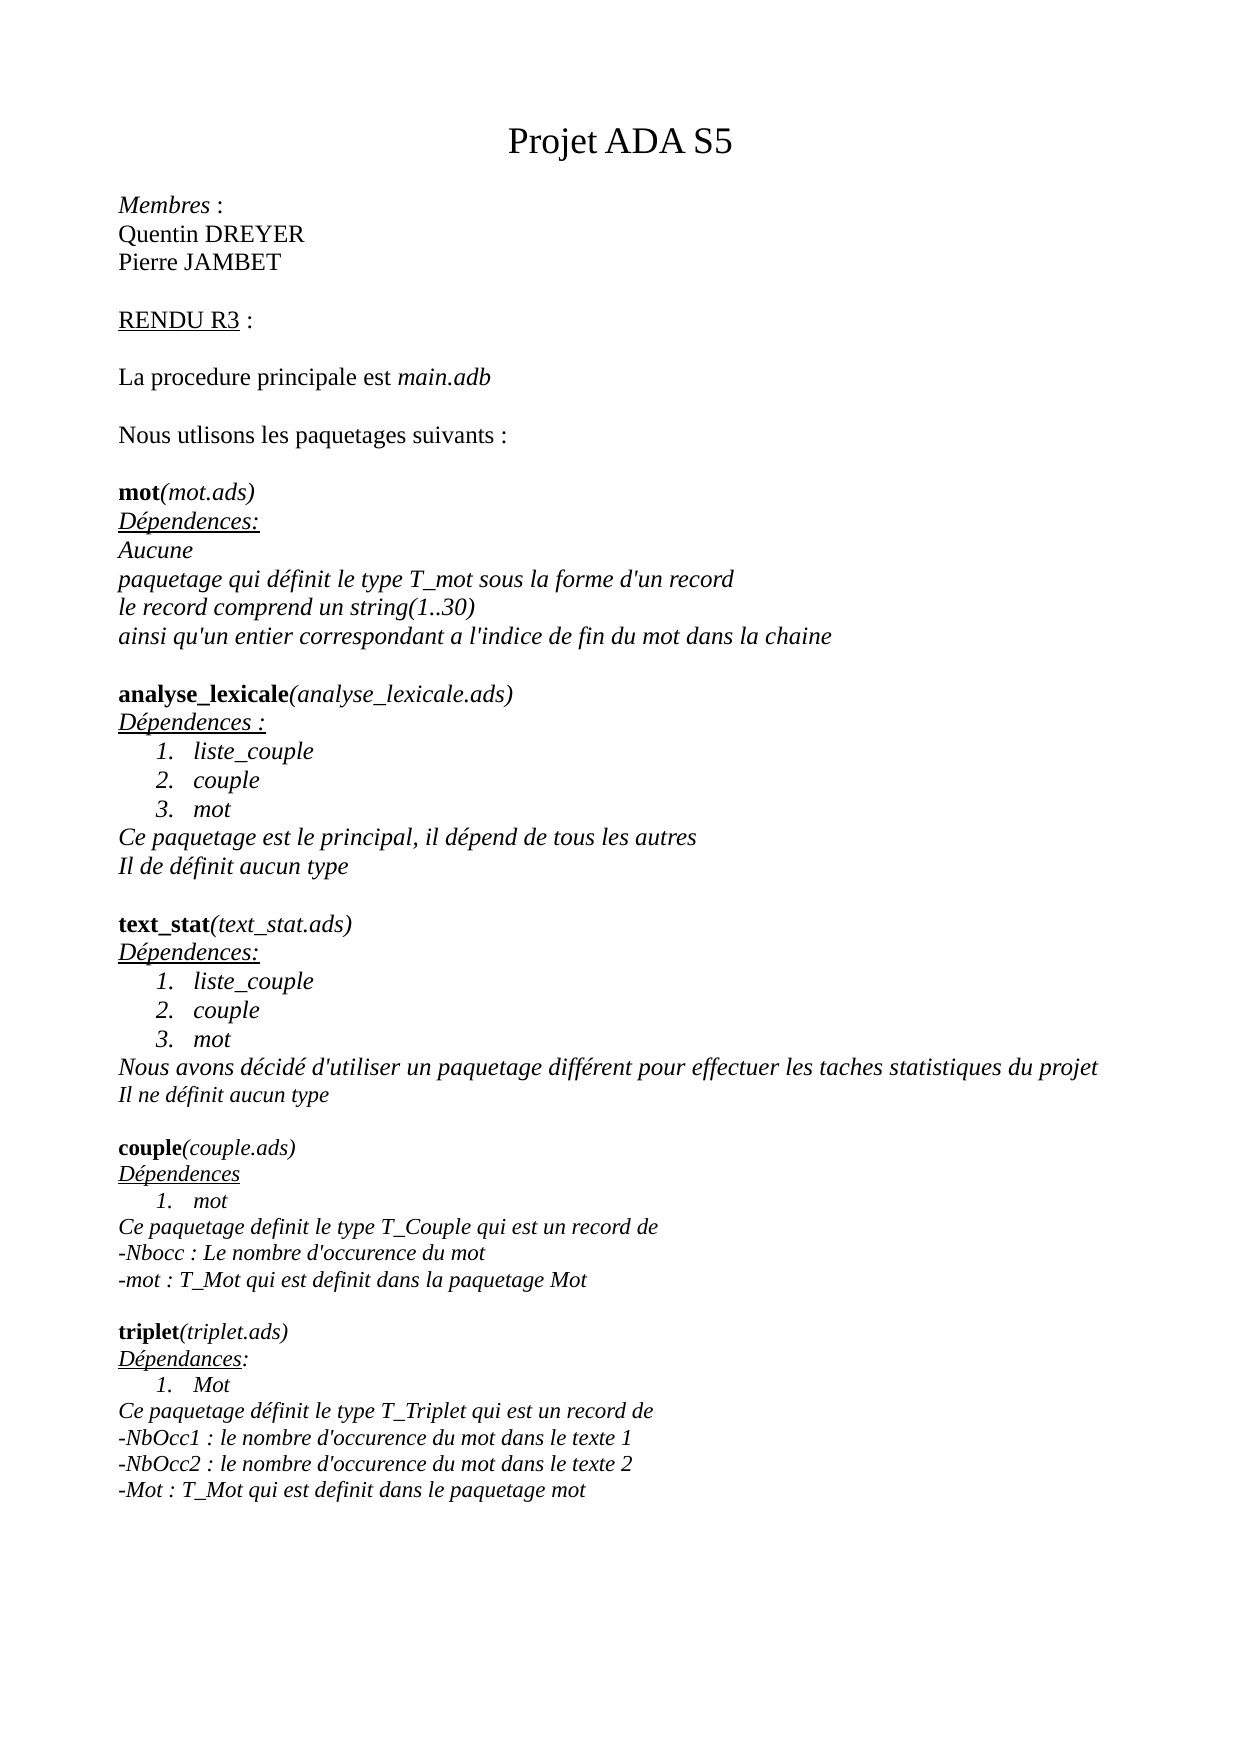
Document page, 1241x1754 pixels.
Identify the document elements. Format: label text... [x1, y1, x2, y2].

text Dépendences: [118, 506, 1122, 535]
text Dépendences: [118, 937, 1122, 966]
text Aucune [118, 535, 1122, 564]
list mot [156, 1187, 1122, 1213]
text ainsi qu'un entier correspondant a l'indice de fin du mot dans la chaine [118, 621, 1122, 650]
text Dépendences : [118, 707, 1122, 736]
list mot [156, 1024, 1122, 1052]
text Nous utlisons les paquetages suivants : [118, 420, 1122, 449]
text triplet(triplet.ads) [118, 1318, 1122, 1345]
text Nous avons décidé d'utiliser un paquetage différent pour effectuer les taches statistiques du projet [118, 1052, 1122, 1081]
text Ce paquetage definit le type T_Couple qui est un record de [118, 1213, 1122, 1239]
text La procedure principale est main.adb [118, 362, 1122, 391]
text -Nbocc : Le nombre d'occurence du mot [118, 1239, 1122, 1266]
text paquetage qui définit le type T_mot sous la forme d'un record [118, 564, 1122, 592]
text analyse_lexicale(analyse_lexicale.ads) [118, 679, 1122, 707]
text Dépendences [118, 1160, 1122, 1187]
text Ce paquetage est le principal, il dépend de tous les autres [118, 822, 1122, 851]
text couple(couple.ads) [118, 1134, 1122, 1160]
text Il ne définit aucun type [118, 1081, 1122, 1108]
list mot [156, 794, 1122, 822]
text Il de définit aucun type [118, 851, 1122, 880]
list Mot [156, 1371, 1122, 1397]
text mot(mot.ads) [118, 477, 1122, 506]
text -Mot : T_Mot qui est definit dans le paquetage mot [118, 1477, 1122, 1503]
list couple [156, 995, 1122, 1024]
text Quentin DREYER [118, 219, 1122, 247]
list liste_couple [156, 966, 1122, 995]
text Projet ADA S5 [118, 118, 1122, 161]
text le record comprend un string(1..30) [118, 592, 1122, 621]
text Pierre JAMBET [118, 247, 1122, 276]
text Ce paquetage définit le type T_Triplet qui est un record de [118, 1397, 1122, 1424]
text -mot : T_Mot qui est definit dans la paquetage Mot [118, 1266, 1122, 1292]
text -NbOcc1 : le nombre d'occurence du mot dans le texte 1 [118, 1424, 1122, 1450]
text -NbOcc2 : le nombre d'occurence du mot dans le texte 2 [118, 1450, 1122, 1477]
text Dépendances: [118, 1345, 1122, 1371]
list liste_couple [156, 736, 1122, 765]
text RENDU R3 : [118, 305, 1122, 334]
text text_stat(text_stat.ads) [118, 909, 1122, 937]
list couple [156, 765, 1122, 794]
text Membres : [118, 190, 1122, 219]
